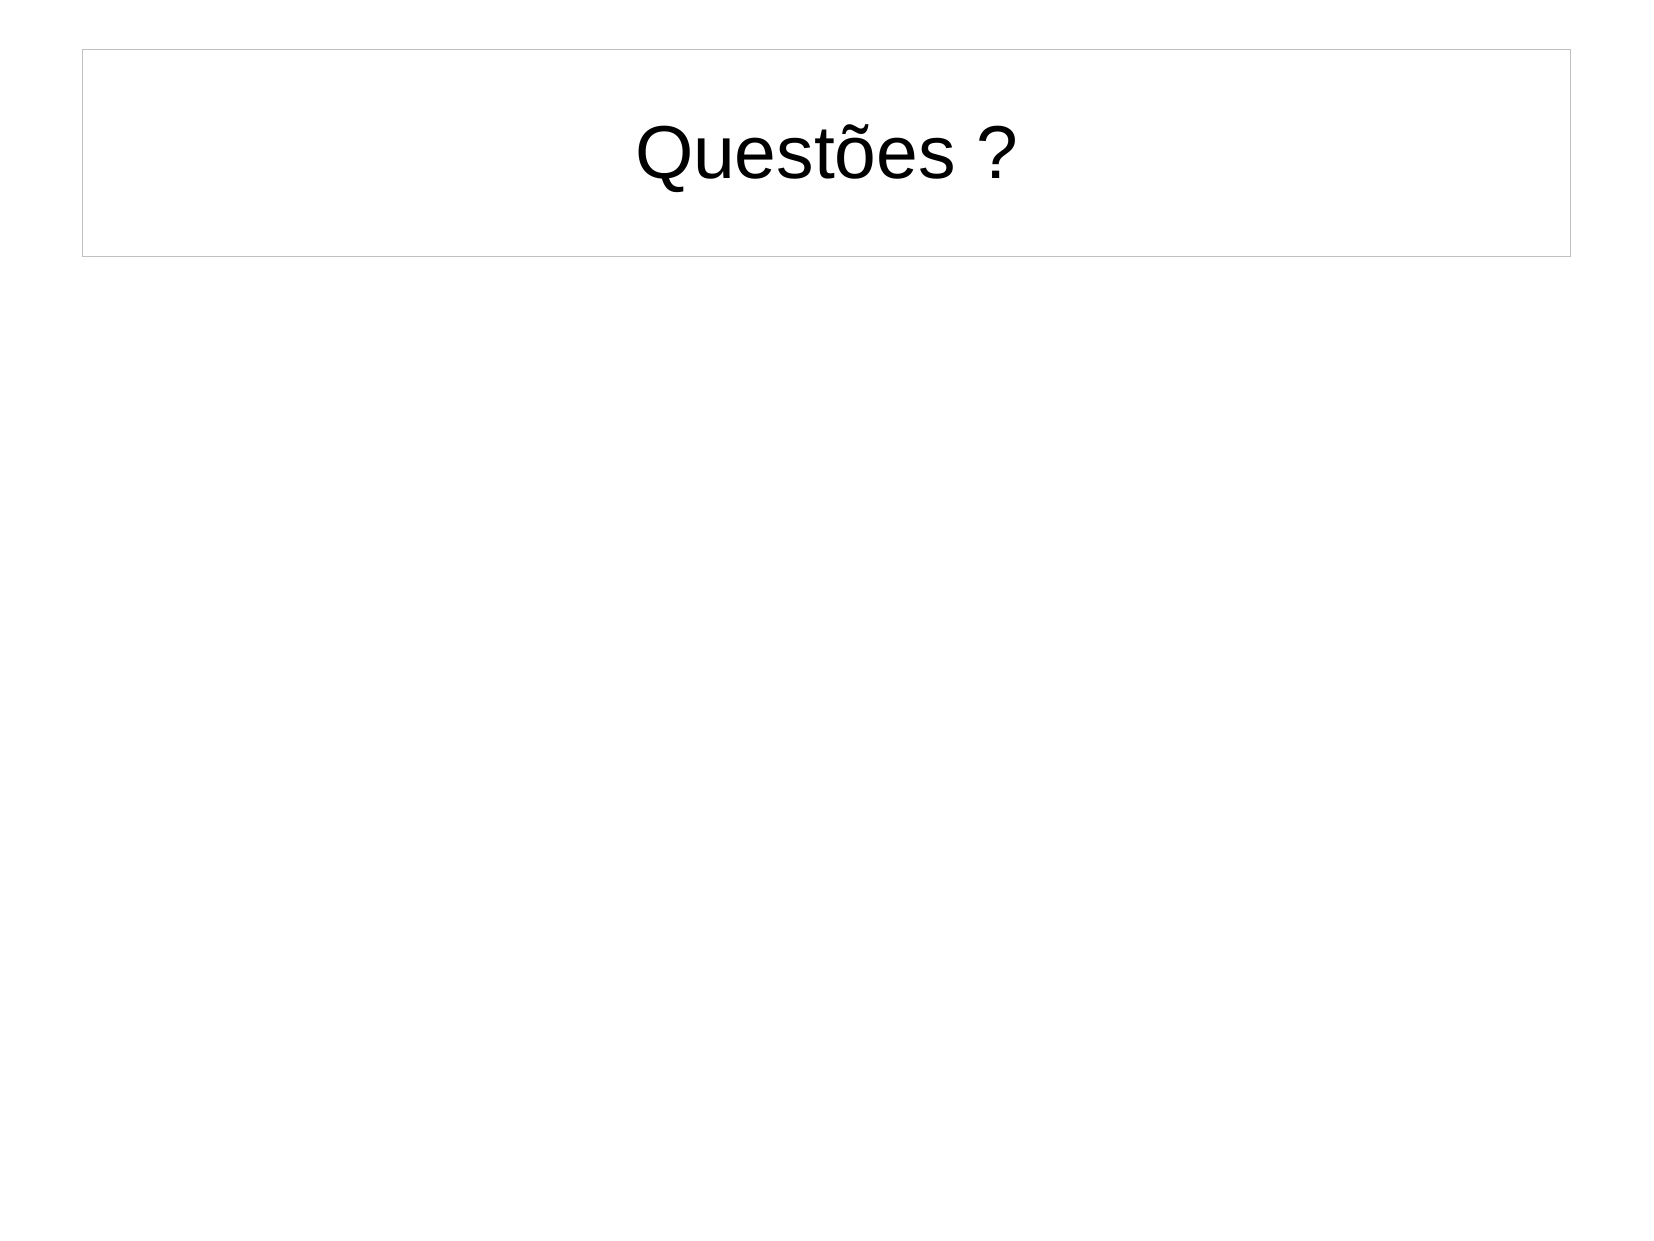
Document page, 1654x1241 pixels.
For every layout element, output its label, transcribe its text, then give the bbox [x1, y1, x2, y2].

title Questões ? [82, 49, 1571, 257]
